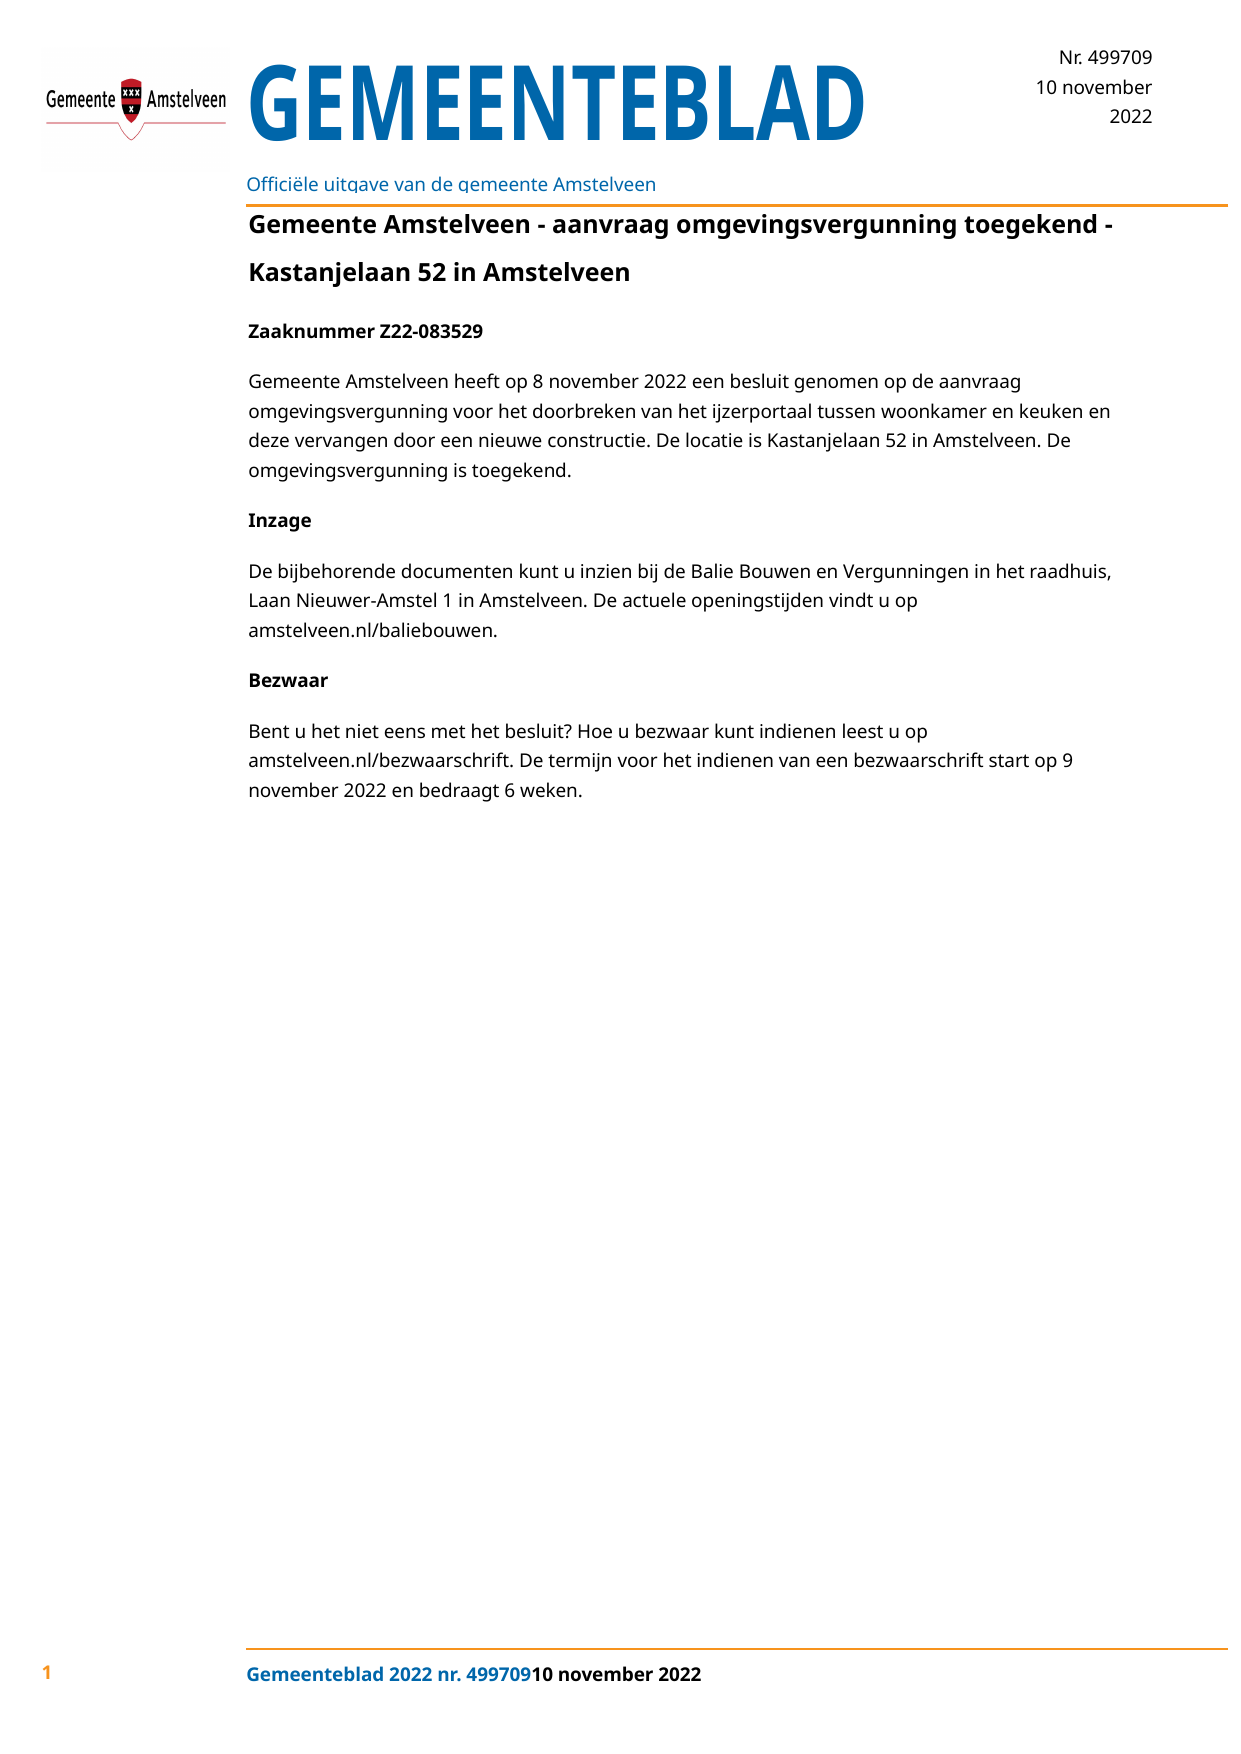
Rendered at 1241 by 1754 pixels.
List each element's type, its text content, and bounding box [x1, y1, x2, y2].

text Inzage [248, 507, 1152, 533]
text De bijbehorende documenten kunt u inzien bij de Balie Bouwen en Vergunningen in het raadhuis, Laan Nieuwer-Amstel 1 in Amstelveen. De actuele openingstijden vindt u op amstelveen.nl/baliebouwen. [248, 558, 1152, 643]
text Zaaknummer Z22-083529 [248, 318, 1152, 344]
text Gemeente Amstelveen heeft op 8 november 2022 een besluit genomen op de aanvraag omgevingsvergunning voor het doorbreken van het ijzerportaal tussen woonkamer en keuken en deze vervangen door een nieuwe constructie. De locatie is Kastanjelaan 52 in Amstelveen. De omgevingsvergunning is toegekend. [248, 368, 1152, 483]
picture [41, 47, 231, 172]
text Bent u het niet eens met het besluit? Hoe u bezwaar kunt indienen leest u op amstelveen.nl/bezwaarschrift. De termijn voor het indienen van een bezwaarschrift start op 9 november 2022 en bedraagt 6 weken. [248, 718, 1152, 803]
text Bezwaar [248, 667, 1152, 693]
text Gemeente Amstelveen - aanvraag omgevingsvergunning toegekend - Kastanjelaan 52 in Amstelveen [248, 207, 1152, 288]
